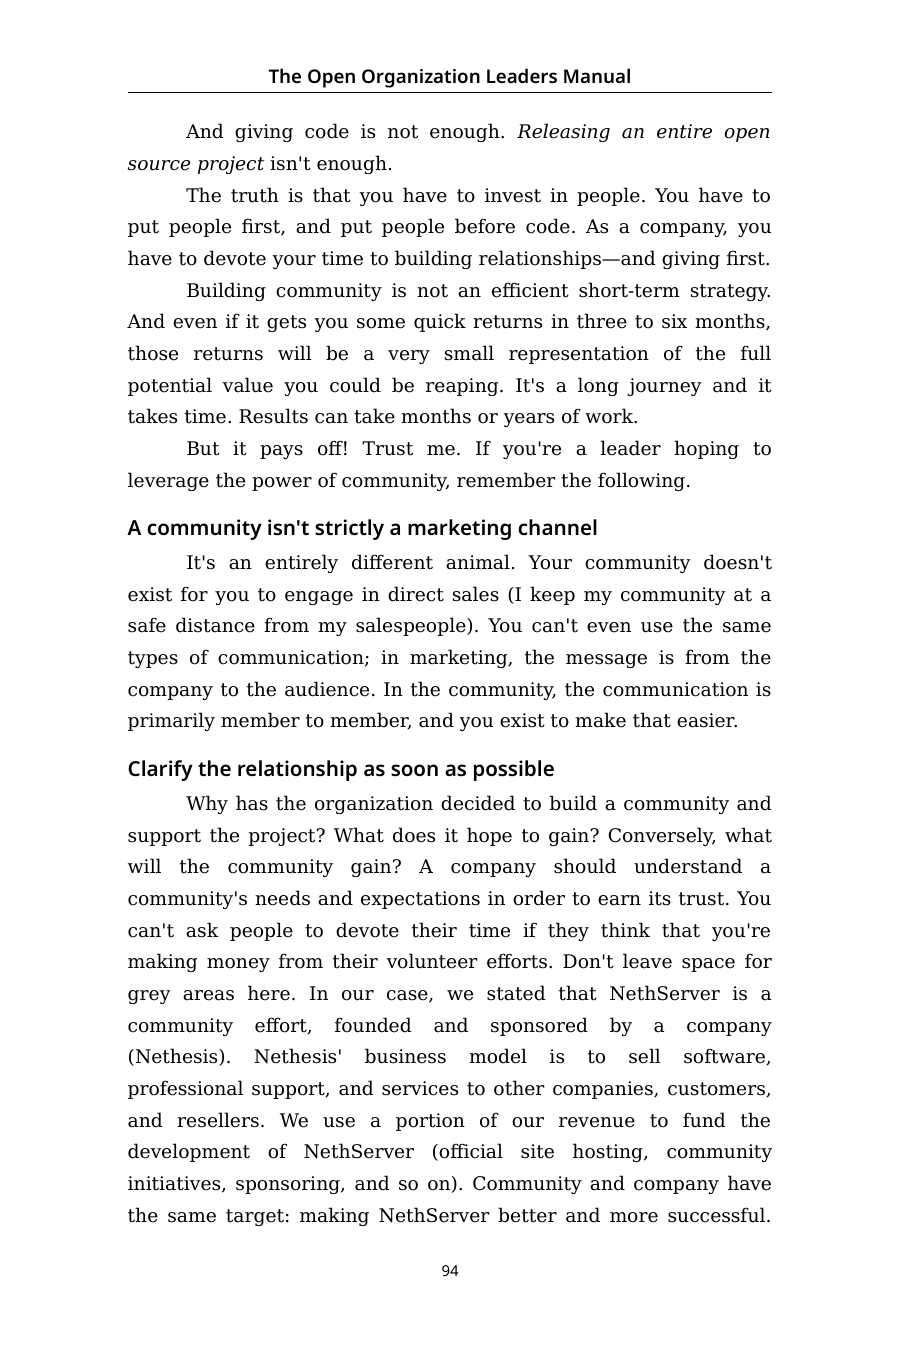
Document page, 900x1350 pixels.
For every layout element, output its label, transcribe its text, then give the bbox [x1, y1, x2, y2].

subtitle Clarify the relationship as soon as possible [127, 757, 772, 781]
text Why has the organization decided to build a community and support the project? What does it hope to gain? Conversely, what will the community gain? A company should understand a community's needs and expectations in order to earn its trust. You can't ask people to devote their time if they think that you're making money from their volunteer efforts. Don't leave space for grey areas here. In our case, we stated that NethServer is a community effort, founded and sponsored by a company (Nethesis). Nethesis' business model is to sell software, professional support, and services to other companies, customers, and resellers. We use a portion of our revenue to fund the development of NethServer (official site hosting, community initiatives, sponsoring, and so on). Community and company have the same target: making NethServer better and more successful. [127, 793, 772, 1227]
text The truth is that you have to invest in people. You have to put people first, and put people before code. As a company, you have to devote your time to building relationships—and giving first. [127, 185, 772, 270]
subtitle A community isn't strictly a marketing channel [127, 516, 772, 540]
text But it pays off! Trust me. If you're a leader hoping to leverage the power of community, remember the following. [127, 438, 772, 492]
text It's an entirely different animal. Your community doesn't exist for you to engage in direct sales (I keep my community at a safe distance from my salespeople). You can't even use the same types of communication; in marketing, the message is from the company to the audience. In the community, the communication is primarily member to member, and you exist to make that easier. [127, 552, 772, 732]
text And giving code is not enough. Releasing an entire open source project isn't enough. [127, 121, 772, 175]
text Building community is not an efficient short-term strategy. And even if it gets you some quick returns in three to six months, those returns will be a very small representation of the full potential value you could be reaping. It's a long journey and it takes time. Results can take months or years of work. [127, 280, 772, 428]
